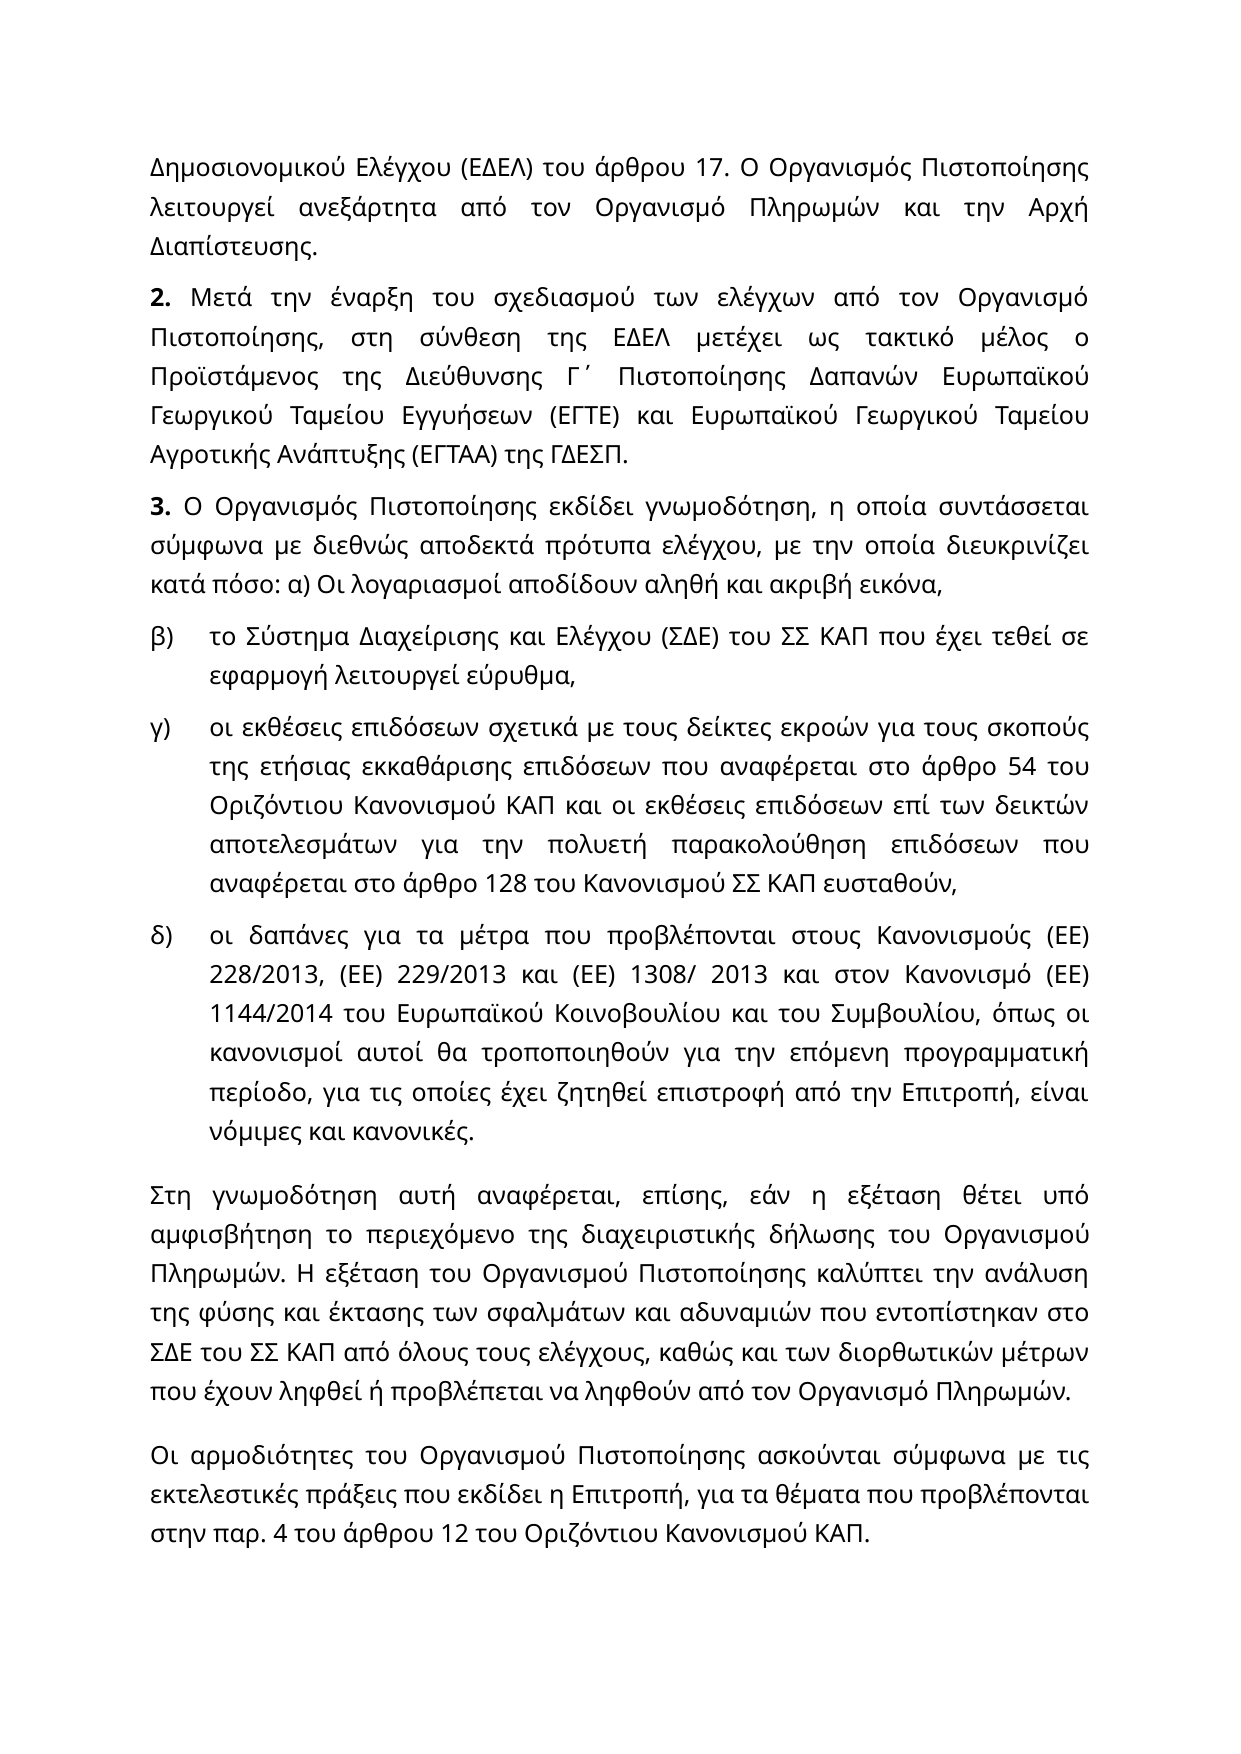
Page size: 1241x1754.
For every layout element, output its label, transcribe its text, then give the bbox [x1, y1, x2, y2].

text Στη γνωμοδότηση αυτή αναφέρεται, επίσης, εάν η εξέταση θέτει υπό αμφισβήτηση το περιεχόμενο της διαχειριστικής δήλωσης του Οργανισμού Πληρωμών. Η εξέταση του Οργανισμού Πιστοποίησης καλύπτει την ανάλυση της φύσης και έκτασης των σφαλμάτων και αδυναμιών που εντοπίστηκαν στο ΣΔΕ του ΣΣ ΚΑΠ από όλους τους ελέγχους, καθώς και των διορθωτικών μέτρων που έχουν ληφθεί ή προβλέπεται να ληφθούν από τον Οργανισμό Πληρωμών. [150, 1177, 1090, 1407]
list γ) οι εκθέσεις επιδόσεων σχετικά με τους δείκτες εκροών για τους σκοπούς της ετήσιας εκκαθάρισης επιδόσεων που αναφέρεται στο άρθρο 54 του Οριζόντιου Κανονισμού ΚΑΠ και οι εκθέσεις επιδόσεων επί των δεικτών αποτελεσμάτων για την πολυετή παρακολούθηση επιδόσεων που αναφέρεται στο άρθρο 128 του Kανονισμού ΣΣ ΚΑΠ ευσταθούν, [150, 709, 1090, 900]
list β) το Σύστημα Διαχείρισης και Ελέγχου (ΣΔΕ) του ΣΣ ΚΑΠ που έχει τεθεί σε εφαρμογή λειτουργεί εύρυθμα, [150, 618, 1090, 692]
text Δημοσιονομικού Ελέγχου (ΕΔΕΛ) του άρθρου 17. Ο Οργανισμός Πιστοποίησης λειτουργεί ανεξάρτητα από τον Οργανισμό Πληρωμών και την Αρχή Διαπίστευσης. [150, 150, 1090, 262]
text 2. Μετά την έναρξη του σχεδιασμού των ελέγχων από τον Οργανισμό Πιστοποίησης, στη σύνθεση της ΕΔΕΛ μετέχει ως τακτικό μέλος ο Προϊστάμενος της Διεύθυνσης Γ΄ Πιστοποίησης Δαπανών Ευρωπαϊκού Γεωργικού Ταμείου Εγγυήσεων (ΕΓΤΕ) και Ευρωπαϊκού Γεωργικού Ταμείου Αγροτικής Ανάπτυξης (ΕΓΤΑΑ) της ΓΔΕΣΠ. [150, 280, 1090, 471]
list δ) οι δαπάνες για τα μέτρα που προβλέπονται στους Κανονισμούς (ΕΕ) 228/2013, (ΕΕ) 229/2013 και (ΕΕ) 1308/ 2013 και στον Κανονισμό (ΕΕ) 1144/2014 του Ευρωπαϊκού Κοινοβουλίου και του Συμβουλίου, όπως οι κανονισμοί αυτοί θα τροποποιηθούν για την επόμενη προγραμματική περίοδο, για τις οποίες έχει ζητηθεί επιστροφή από την Επιτροπή, είναι νόμιμες και κανονικές. [150, 917, 1090, 1147]
text Οι αρμοδιότητες του Οργανισμού Πιστοποίησης ασκούνται σύμφωνα με τις εκτελεστικές πράξεις που εκδίδει η Επιτροπή, για τα θέματα που προβλέπονται στην παρ. 4 του άρθρου 12 του Οριζόντιου Κανονισμού ΚΑΠ. [150, 1437, 1090, 1550]
text 3. Ο Οργανισμός Πιστοποίησης εκδίδει γνωμοδότηση, η οποία συντάσσεται σύμφωνα με διεθνώς αποδεκτά πρότυπα ελέγχου, με την οποία διευκρινίζει κατά πόσο: α) Οι λογαριασμοί αποδίδουν αληθή και ακριβή εικόνα, [150, 488, 1090, 601]
